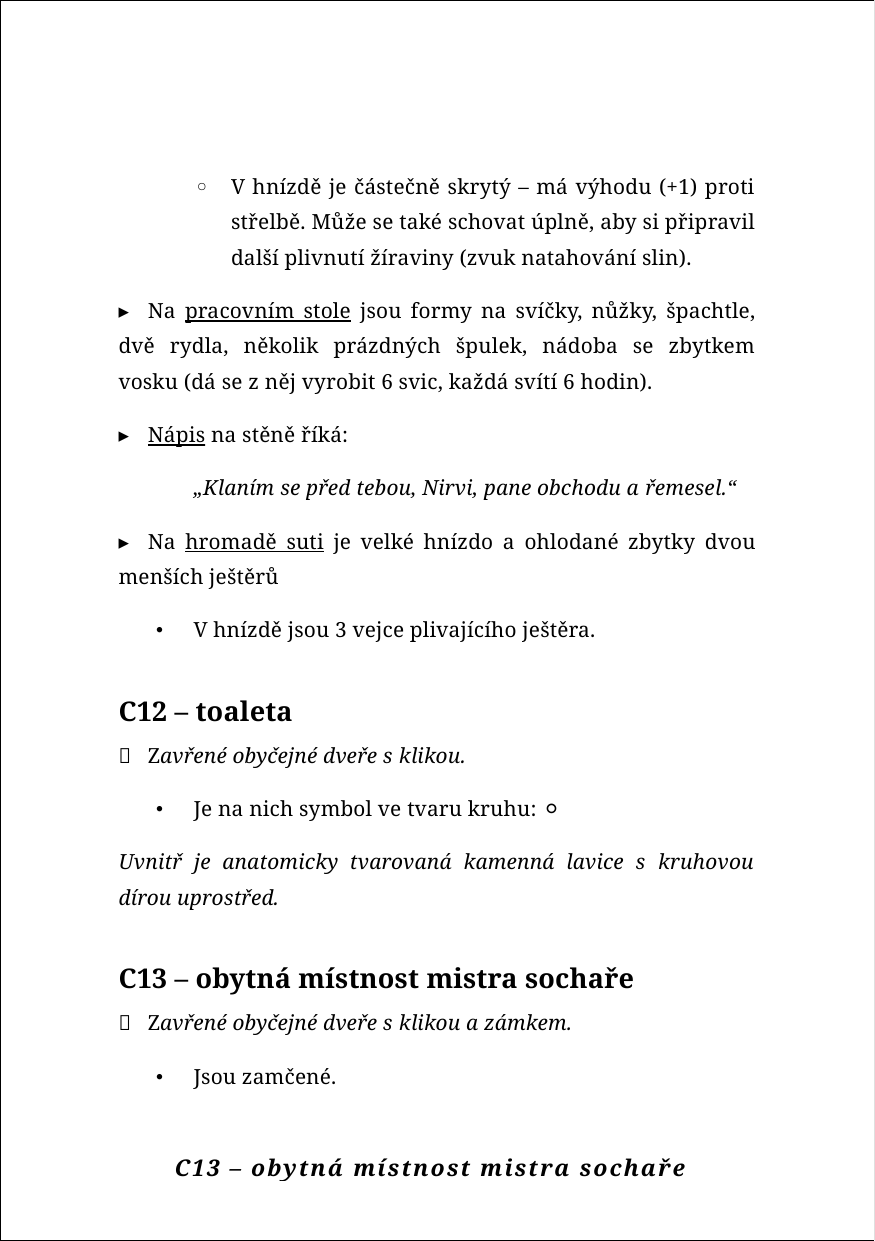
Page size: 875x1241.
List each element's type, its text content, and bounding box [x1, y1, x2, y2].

text 🚪 Zavřené obyčejné dveře s⁠ klikou a⁠ zámkem. [118, 1008, 756, 1037]
subtitle C12 – toaleta [118, 692, 756, 729]
text Uvnitř je anatomicky tvarovaná kamenná lavice s⁠ kruhovou dírou uprostřed. [118, 847, 756, 911]
list Jsou zamčené. [156, 1062, 756, 1090]
list Je na nich symbol ve tvaru kruhu: ⚪ [156, 794, 756, 823]
list V⁠ hnízdě je částečně skrytý – má výhodu (+1) proti střelbě. Může se také schovat úplně, aby si připravil další plivnutí žíraviny (zvuk natahování slin). [193, 172, 756, 271]
text ▸ Na hromadě suti je velké hnízdo a⁠ ohlodané zbytky dvou menších ještěrů [118, 527, 756, 591]
list V⁠ hnízdě jsou 3 vejce plivajícího ještěra. [156, 616, 756, 644]
text ▸ Na pracovním stole jsou formy na svíčky, nůžky, špachtle, dvě rydla, několik prázdných špulek, nádoba se zbytkem vosku (dá se z⁠ něj vyrobit 6 svic, každá svítí 6 hodin). [118, 296, 756, 396]
subtitle C13 – obytná místnost mistra sochaře [118, 960, 756, 997]
text ▸ Nápis na stěně říká: [118, 420, 756, 449]
list „Klaním se před tebou, Nirvi, pane obchodu a⁠ řemesel.“ [156, 473, 756, 502]
text 🚪 Zavřené obyčejné dveře s⁠ klikou. [118, 741, 756, 769]
